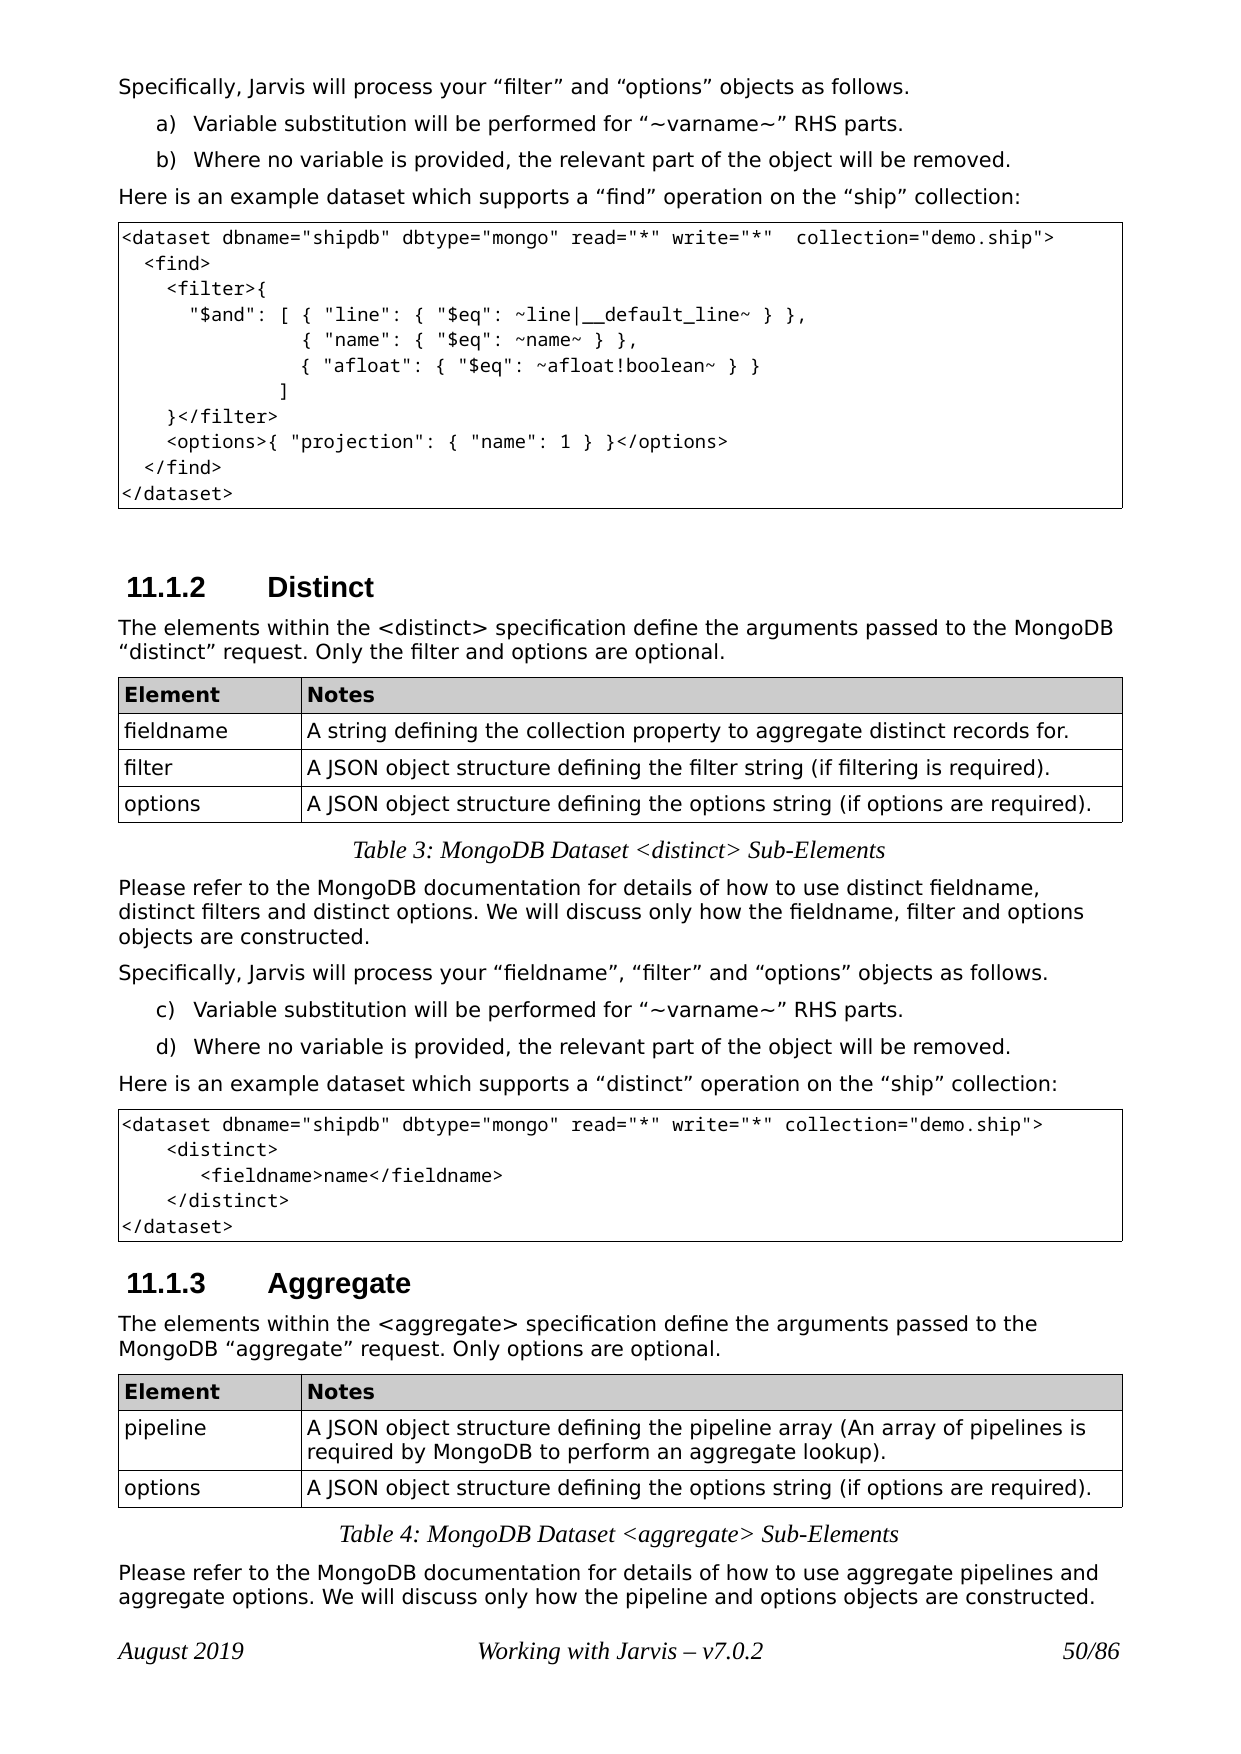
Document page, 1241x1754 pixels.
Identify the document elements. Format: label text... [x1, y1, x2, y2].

list Where no variable is provided, the relevant part of the object will be removed. [156, 148, 1122, 173]
text { "afloat": { "$eq": ~afloat!boolean~ } } [119, 350, 1122, 375]
list Where no variable is provided, the relevant part of the object will be removed. [156, 1035, 1122, 1059]
text The elements within the <aggregate> specification define the arguments passed to the MongoDB “aggregate” request. Only options are optional. [118, 1312, 1122, 1361]
table_cell A JSON object structure defining the options string (if options are required). [302, 1471, 1122, 1506]
table_cell fieldname [119, 714, 301, 749]
text </distinct> [119, 1185, 1122, 1211]
text Specifically, Jarvis will process your “filter” and “options” objects as follows. [118, 75, 1122, 99]
text { "name": { "$eq": ~name~ } }, [119, 324, 1122, 350]
text <fieldname>name</fieldname> [119, 1159, 1122, 1185]
subtitle Distinct [118, 570, 1122, 603]
text The elements within the <distinct> specification define the arguments passed to the MongoDB “distinct” request. Only the filter and options are optional. [118, 616, 1122, 664]
text Specifically, Jarvis will process your “fieldname”, “filter” and “options” objects as follows. [118, 961, 1122, 986]
text </dataset> [119, 477, 1122, 508]
text </dataset> [119, 1211, 1122, 1241]
text Please refer to the MongoDB documentation for details of how to use distinct fieldname, distinct filters and distinct options. We will discuss only how the fieldname, filter and options objects are constructed. [118, 876, 1122, 949]
table_cell A JSON object structure defining the pipeline array (An array of pipelines is required by MongoDB to perform an aggregate lookup). [302, 1411, 1122, 1470]
table_header Notes [302, 1375, 1122, 1410]
subtitle Aggregate [118, 1266, 1122, 1300]
text </find> [119, 452, 1122, 477]
table_cell filter [119, 750, 301, 786]
text Table 3: MongoDB Dataset <distinct> Sub-Elements [118, 835, 1122, 864]
text Here is an example dataset which supports a “distinct” operation on the “ship” collection: [118, 1072, 1122, 1096]
text <filter>{ "$and": [ { "line": { "$eq": ~line|__default_line~ } }, [119, 273, 1122, 324]
table_header Notes [302, 678, 1122, 713]
text <dataset dbname="shipdb" dbtype="mongo" read="*" write="*" collection="demo.ship"> [119, 223, 1122, 248]
text Please refer to the MongoDB documentation for details of how to use aggregate pipelines and aggregate options. We will discuss only how the pipeline and options objects are constructed. [118, 1561, 1122, 1609]
text <find> [119, 248, 1122, 273]
text <options>{ "projection": { "name": 1 } }</options> [119, 426, 1122, 452]
list Variable substitution will be performed for “~varname~” RHS parts. [156, 112, 1122, 136]
text Here is an example dataset which supports a “find” operation on the “ship” collection: [118, 185, 1122, 209]
text Table 4: MongoDB Dataset <aggregate> Sub-Elements [118, 1519, 1122, 1548]
table_cell A string defining the collection property to aggregate distinct records for. [302, 714, 1122, 749]
list Variable substitution will be performed for “~varname~” RHS parts. [156, 998, 1122, 1022]
table_header Element [119, 678, 301, 713]
table_cell A JSON object structure defining the options string (if options are required). [302, 787, 1122, 822]
text ] }</filter> [119, 375, 1122, 426]
table_cell A JSON object structure defining the filter string (if filtering is required). [302, 750, 1122, 786]
table_cell options [119, 787, 301, 822]
text <distinct> [119, 1134, 1122, 1159]
table_cell options [119, 1471, 301, 1506]
text <dataset dbname="shipdb" dbtype="mongo" read="*" write="*" collection="demo.ship"> [119, 1110, 1122, 1134]
table_cell pipeline [119, 1411, 301, 1470]
table_header Element [119, 1375, 301, 1410]
